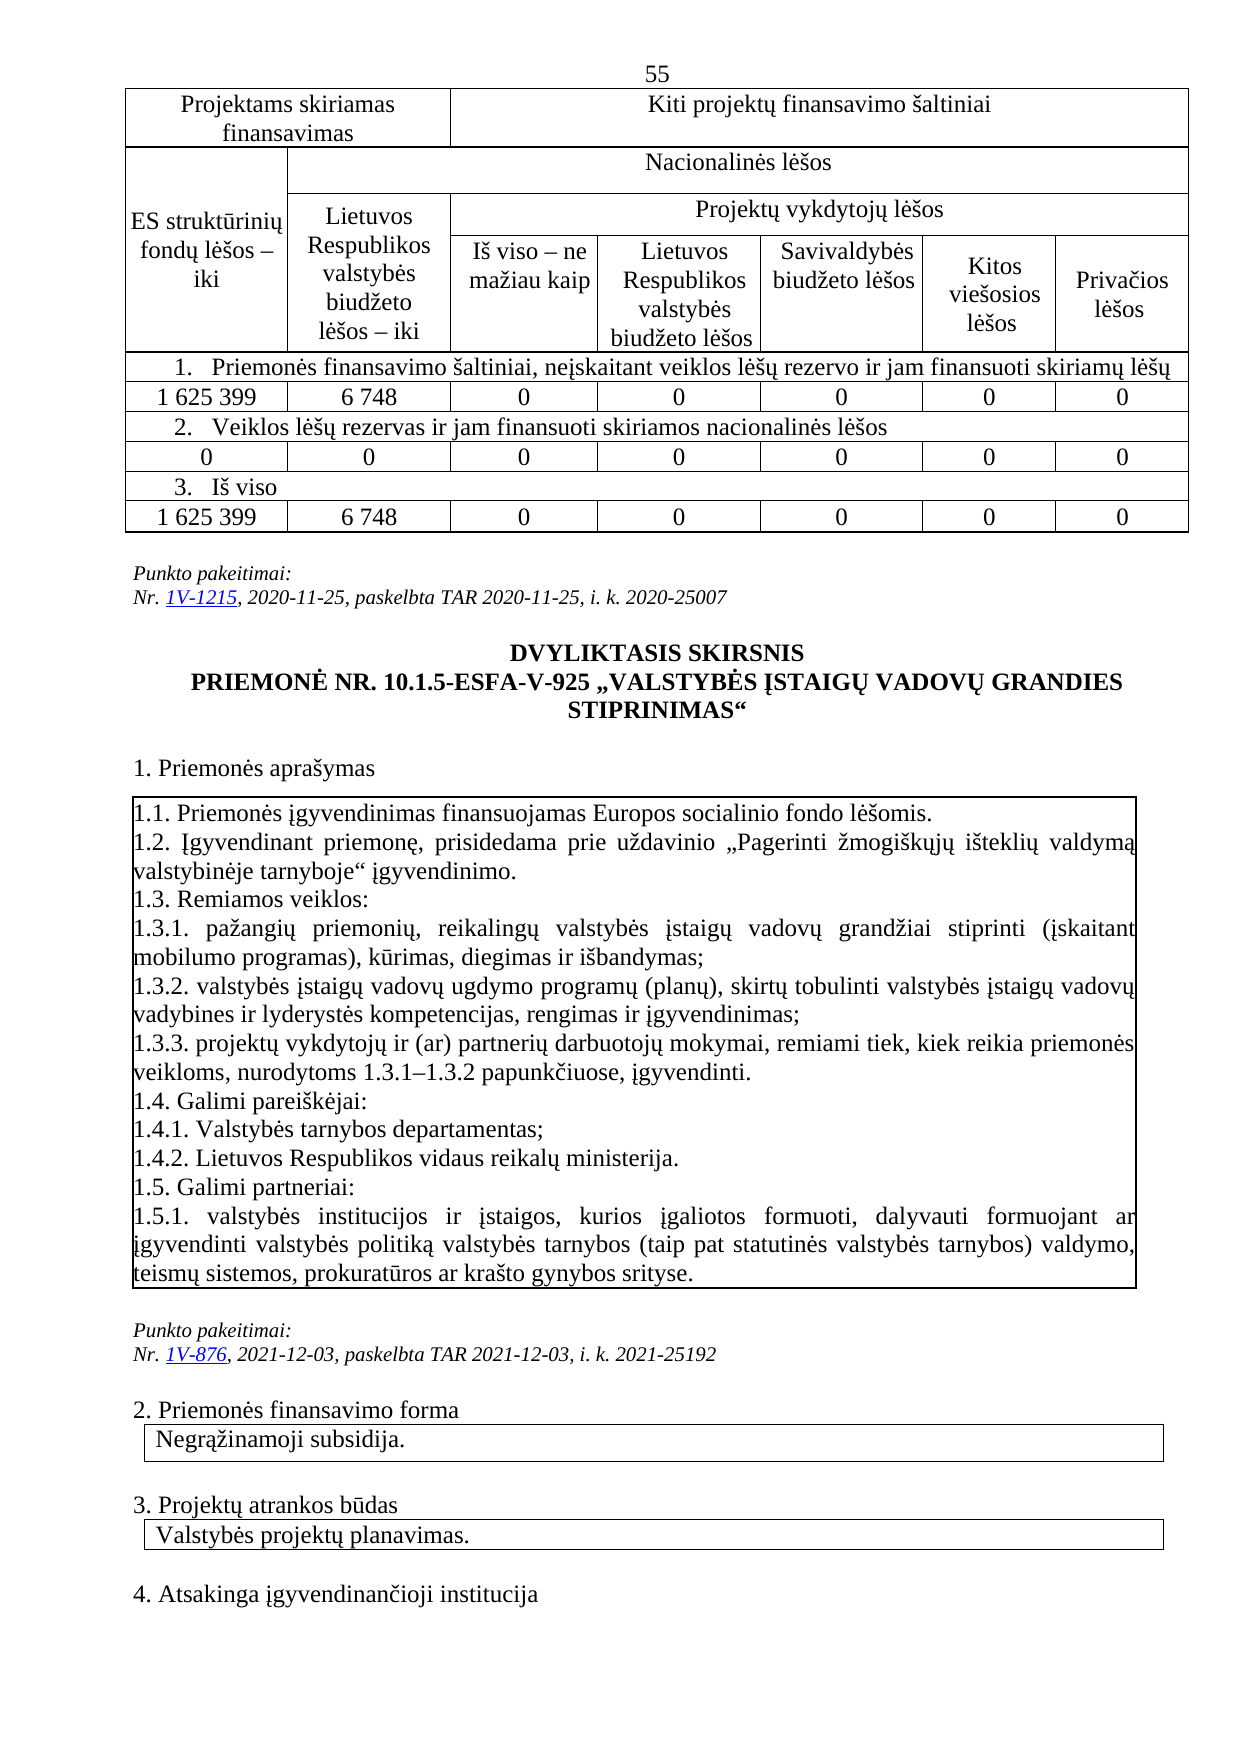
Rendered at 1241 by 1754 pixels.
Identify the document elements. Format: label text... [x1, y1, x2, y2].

table_header 1.1. Priemonės įgyvendinimas finansuojamas Europos socialinio fondo lėšomis. [134, 798, 1135, 827]
text DVYLIKTASIS SKIRSNIS [133, 638, 1181, 667]
text 4. Atsakinga įgyvendinančioji institucija [133, 1579, 1181, 1608]
table_cell 0 [761, 442, 922, 471]
table_cell 1.2. Įgyvendinant priemonę, prisidedama prie uždavinio „Pagerinti žmogiškųjų išteklių valdymą valstybinėje tarnyboje“ įgyvendinimo. [134, 827, 1135, 884]
table_cell 0 [923, 442, 1055, 471]
table_cell 0 [923, 382, 1055, 411]
table_cell 6 748 [288, 501, 450, 531]
table_header Negrąžinamoji subsidija. [145, 1425, 1163, 1461]
table_cell 3. Iš viso [126, 472, 1188, 500]
text 1. Priemonės aprašymas [133, 753, 1181, 782]
table_cell 0 [598, 382, 760, 411]
table_cell 1 625 399 [126, 501, 287, 531]
table_cell Lietuvos Respublikos valstybės biudžeto lėšos – iki [288, 194, 450, 351]
text 3. Projektų atrankos būdas [133, 1491, 1181, 1519]
table_cell 0 [761, 501, 922, 531]
table_header Kiti projektų finansavimo šaltiniai [451, 89, 1188, 146]
table_cell Projektų vykdytojų lėšos [451, 194, 1188, 235]
table_cell Nacionalinės lėšos [288, 148, 1188, 193]
table_cell 0 [598, 501, 760, 531]
table_cell 1 625 399 [126, 382, 287, 411]
table_cell 1.4. Galimi pareiškėjai: 1.4.1. Valstybės tarnybos departamentas; 1.4.2. Lietuvos Respublikos vidaus reikalų ministerija. 1.5. Galimi partneriai: 1.5.1. valstybės institucijos ir įstaigos, kurios įgaliotos formuoti, dalyvauti formuojant ar įgyvendinti valstybės politiką valstybės tarnybos (taip pat statutinės valstybės tarnybos) valdymo, teismų sistemos, prokuratūros ar krašto gynybos srityse. [134, 1086, 1135, 1287]
table_cell 0 [451, 501, 597, 531]
text Nr. 1V-1215, 2020-11-25, paskelbta TAR 2020-11-25, i. k. 2020-25007 [133, 585, 1181, 609]
table_cell 0 [923, 501, 1055, 531]
table_cell 1. Priemonės finansavimo šaltiniai, neįskaitant veiklos lėšų rezervo ir jam finansuoti skiriamų lėšų [126, 353, 1188, 381]
table_cell ES struktūrinių fondų lėšos – iki [126, 148, 287, 351]
table_cell Kitos viešosios lėšos [923, 236, 1055, 351]
table_header Projektams skiriamas finansavimas [126, 89, 450, 146]
table_cell 0 [126, 442, 287, 471]
table_cell 0 [1056, 501, 1188, 531]
text 2. Priemonės finansavimo forma [133, 1395, 1181, 1423]
table_cell Iš viso – ne mažiau kaip [451, 236, 597, 351]
table_cell Lietuvos Respublikos valstybės biudžeto lėšos [598, 236, 760, 351]
table_cell 0 [451, 382, 597, 411]
text Nr. 1V-876, 2021-12-03, paskelbta TAR 2021-12-03, i. k. 2021-25192 [133, 1342, 1181, 1366]
table_header Valstybės projektų planavimas. [145, 1520, 1163, 1549]
table_cell 0 [598, 442, 760, 471]
text PRIEMONĖ NR. 10.1.5-ESFA-V-925 „VALSTYBĖS ĮSTAIGŲ VADOVŲ GRANDIES STIPRINIMAS“ [133, 667, 1181, 724]
table_cell 0 [1056, 382, 1188, 411]
table_cell Savivaldybės biudžeto lėšos [761, 236, 922, 351]
table_cell Privačios lėšos [1056, 236, 1188, 351]
text Punkto pakeitimai: [133, 1318, 1181, 1342]
table_cell 1.3. Remiamos veiklos: 1.3.1. pažangių priemonių, reikalingų valstybės įstaigų vadovų grandžiai stiprinti (įskaitant mobilumo programas), kūrimas, diegimas ir išbandymas; 1.3.2. valstybės įstaigų vadovų ugdymo programų (planų), skirtų tobulinti valstybės įstaigų vadovų vadybines ir lyderystės kompetencijas, rengimas ir įgyvendinimas; 1.3.3. projektų vykdytojų ir (ar) partnerių darbuotojų mokymai, remiami tiek, kiek reikia priemonės veikloms, nurodytoms 1.3.1–1.3.2 papunkčiuose, įgyvendinti. [134, 885, 1135, 1086]
table_cell 0 [451, 442, 597, 471]
table_cell 0 [288, 442, 450, 471]
table_cell 0 [1056, 442, 1188, 471]
table_cell 0 [761, 382, 922, 411]
table_cell 6 748 [288, 382, 450, 411]
table_cell 2. Veiklos lėšų rezervas ir jam finansuoti skiriamos nacionalinės lėšos [126, 412, 1188, 441]
text Punkto pakeitimai: [133, 561, 1181, 585]
